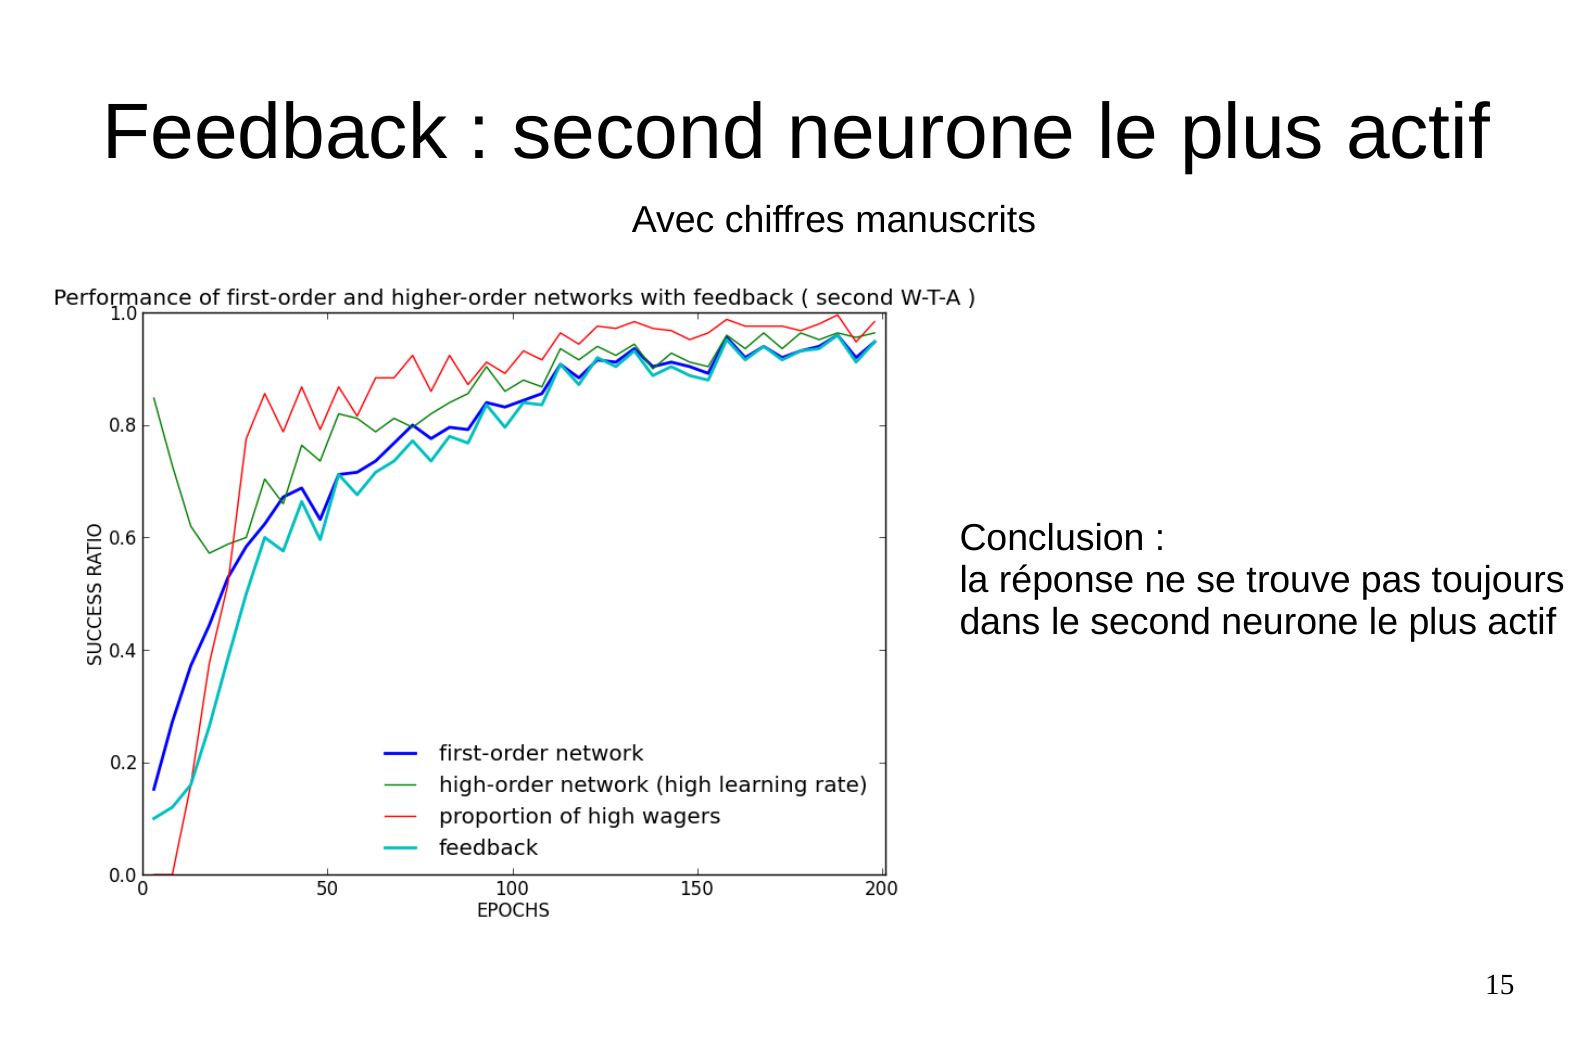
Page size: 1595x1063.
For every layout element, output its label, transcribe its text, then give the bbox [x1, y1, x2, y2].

picture [23, 243, 981, 945]
title Feedback : second neurone le plus actif [79, 42, 1515, 220]
text_box Conclusion : la réponse ne se trouve pas toujours dans le second neurone le plus actif [944, 508, 1582, 650]
text_box Avec chiffres manuscrits [617, 191, 1052, 249]
